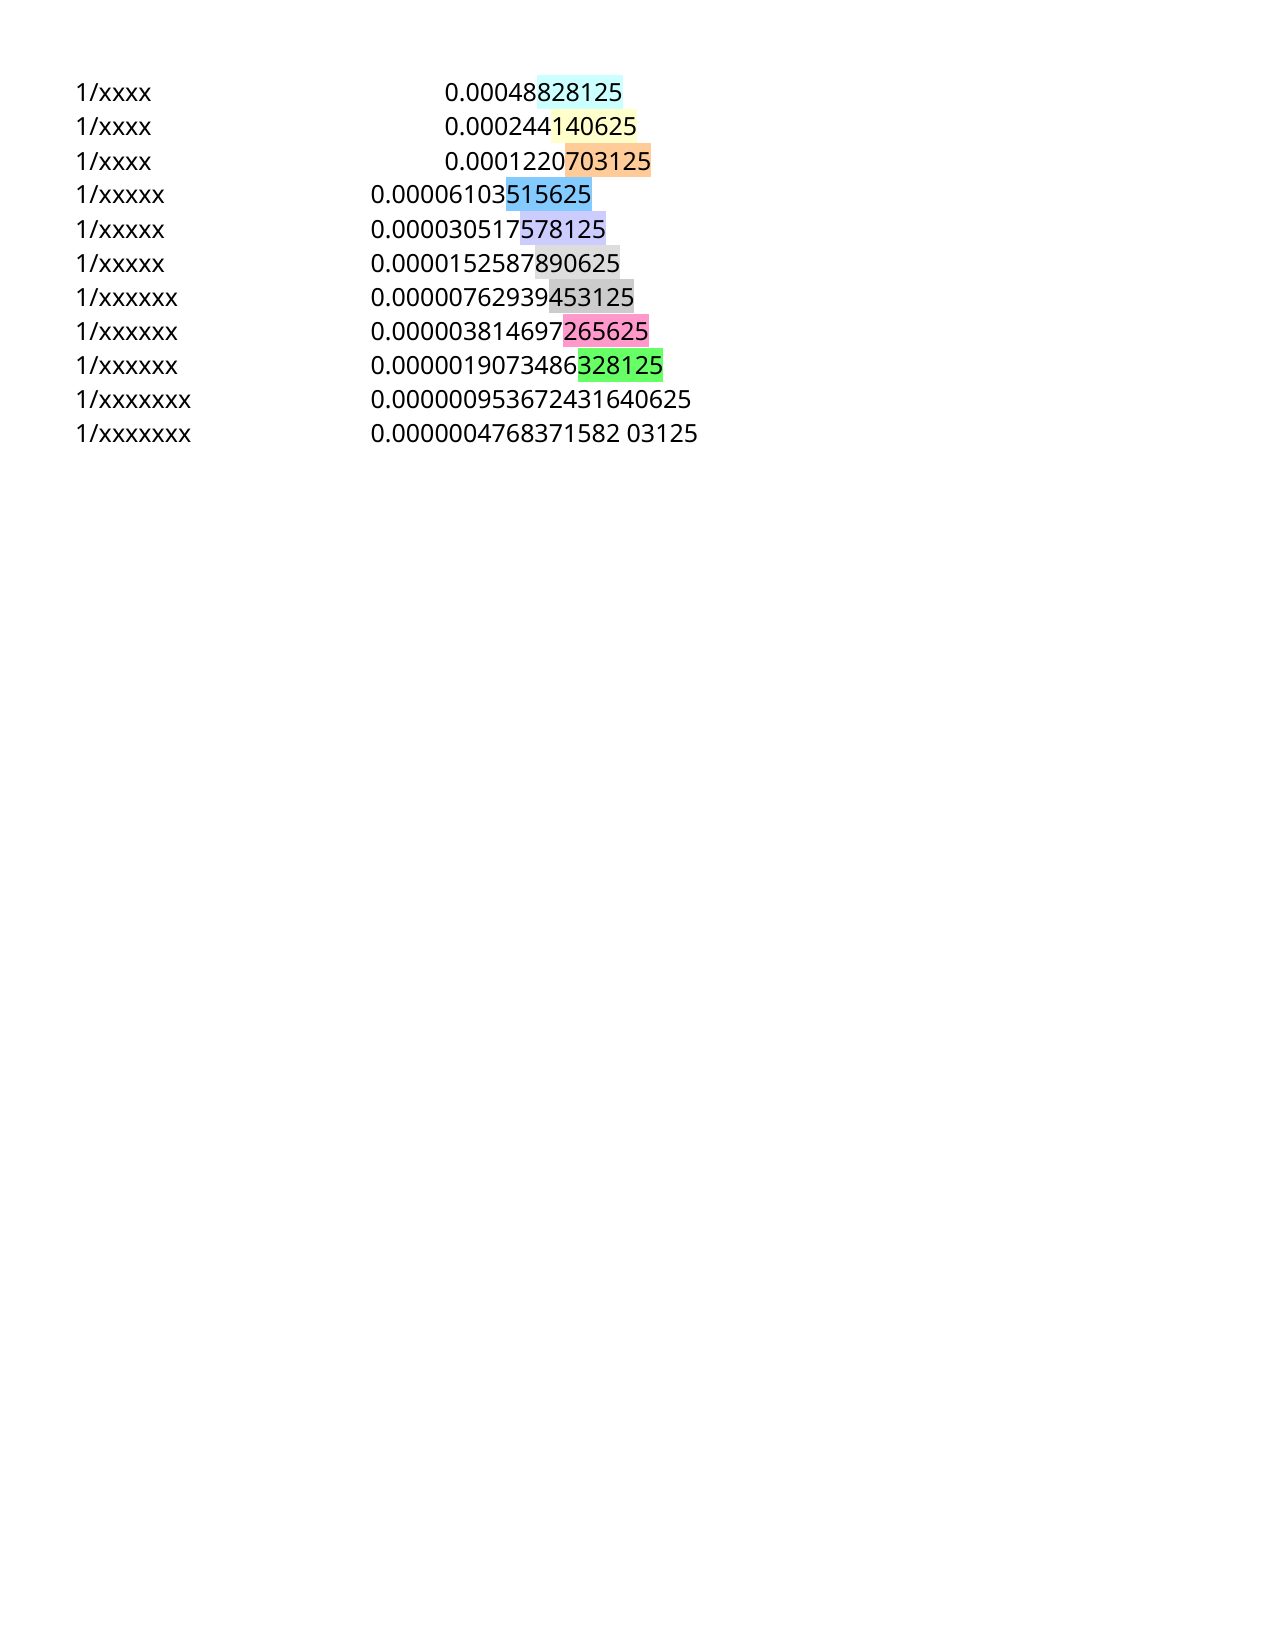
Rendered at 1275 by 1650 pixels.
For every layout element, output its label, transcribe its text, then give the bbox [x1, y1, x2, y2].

text 1/xxxxxx 0.0000019073486328125 [75, 347, 1200, 382]
text 1/xxxxxx 0.00000762939453125 [75, 279, 1200, 313]
text 1/xxxxxxx 0.000000953672431640625 [75, 382, 1200, 416]
text 1/xxxxx 0.000030517578125 [75, 211, 1200, 245]
text 1/xxxxx 0.00006103515625 [75, 177, 1200, 211]
text 1/xxxx 0.00048828125 [75, 75, 1200, 109]
text 1/xxxxxxx 0.0000004768371582 03125 [75, 416, 1200, 450]
text 1/xxxxx 0.0000152587890625 [75, 245, 1200, 279]
text 1/xxxxxx 0.000003814697265625 [75, 313, 1200, 347]
text 1/xxxx 0.0001220703125 [75, 143, 1200, 177]
text 1/xxxx 0.000244140625 [75, 109, 1200, 143]
